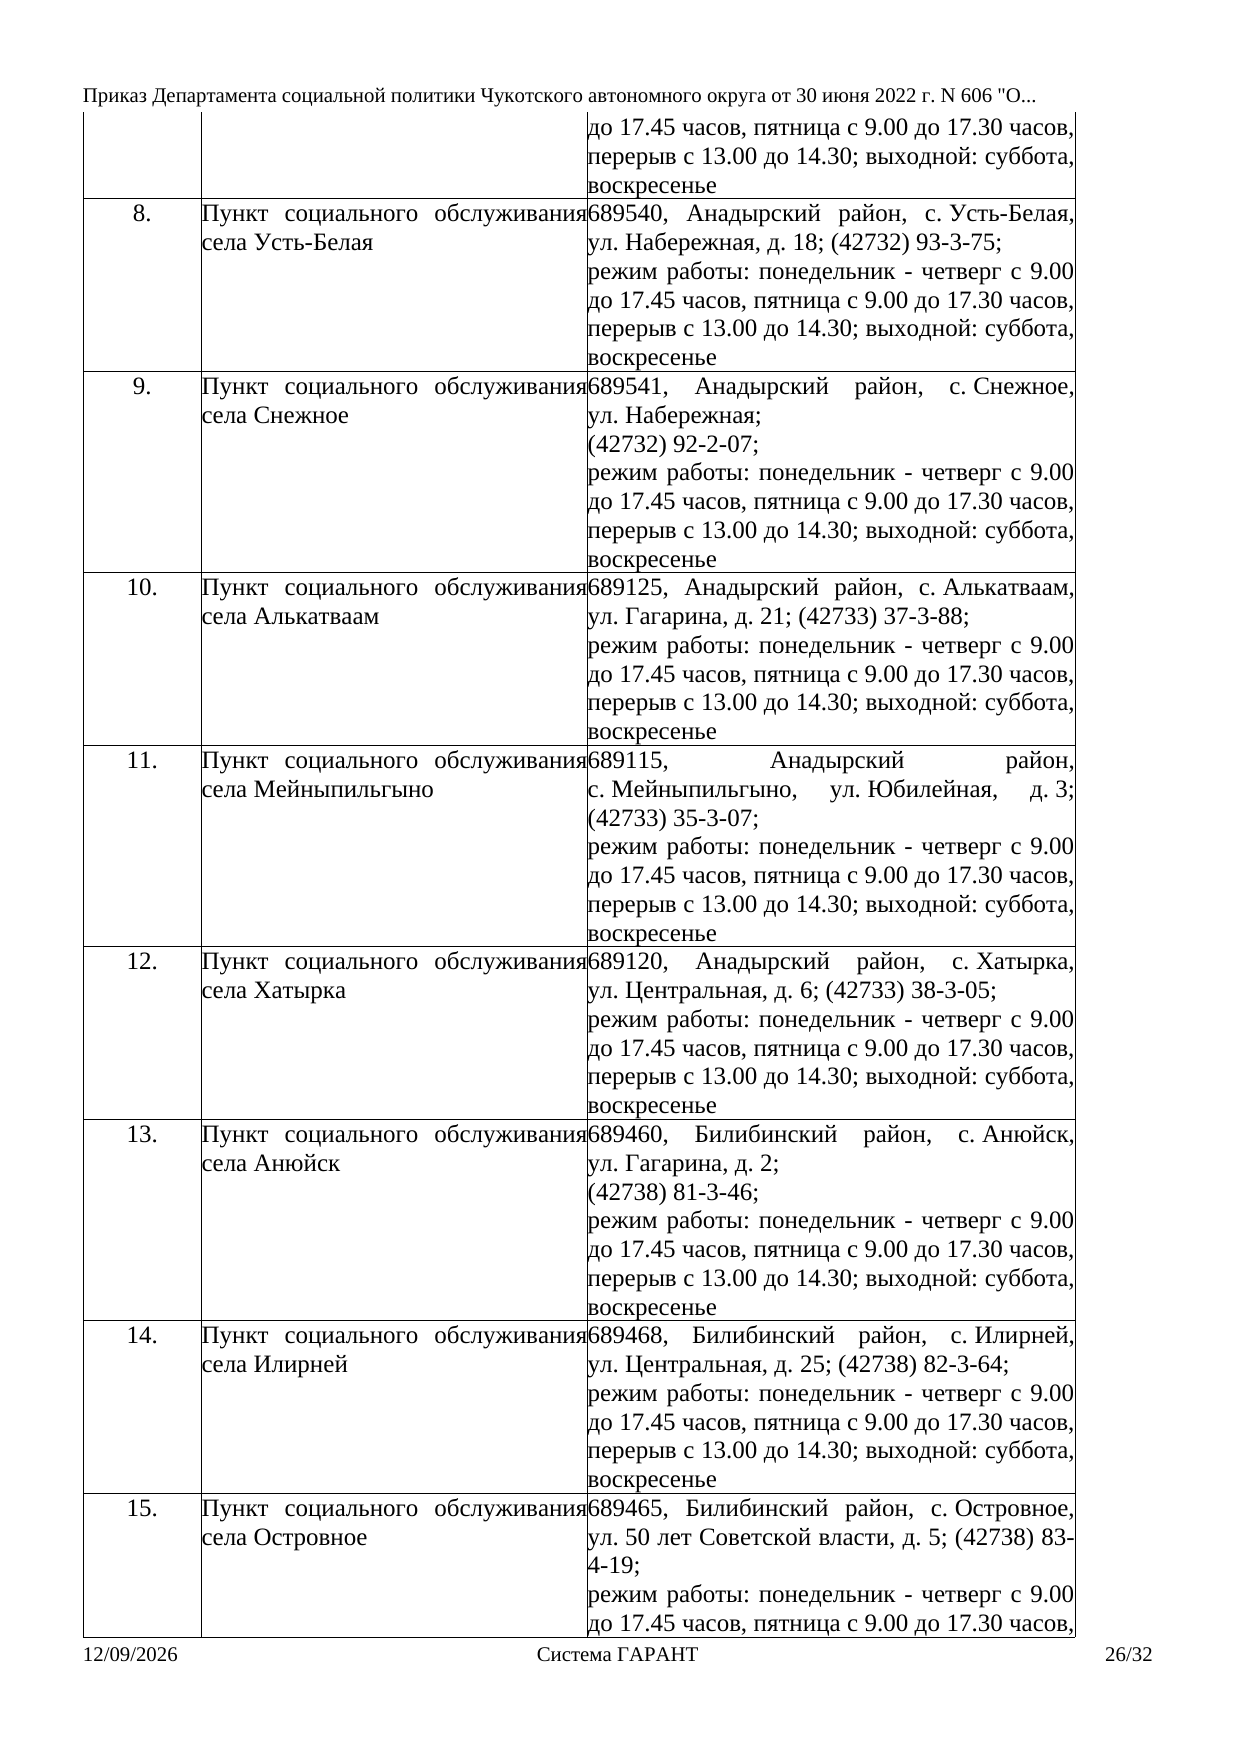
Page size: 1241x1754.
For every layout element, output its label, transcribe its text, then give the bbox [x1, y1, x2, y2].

table_cell 13. [84, 1120, 201, 1320]
table_cell 8. [84, 199, 201, 371]
table_cell 689125, Анадырский район, с. Алькатваам, ул. Гагарина, д. 21; (42733) 37-3-88; режим работы: понедельник - четверг с 9.00 до 17.45 часов, пятница с 9.00 до 17.30 часов, перерыв с 13.00 до 14.30; выходной: суббота, воскресенье [588, 573, 1075, 745]
table_cell 689540, Анадырский район, с. Усть-Белая, ул. Набережная, д. 18; (42732) 93-3-75; режим работы: понедельник - четверг с 9.00 до 17.45 часов, пятница с 9.00 до 17.30 часов, перерыв с 13.00 до 14.30; выходной: суббота, воскресенье [588, 199, 1075, 371]
table_cell Пункт социального обслуживания села Мейныпильгыно [202, 746, 587, 946]
table_cell 12. [84, 947, 201, 1119]
table_cell Пункт социального обслуживания села Хатырка [202, 947, 587, 1119]
table_cell Пункт социального обслуживания села Снежное [202, 372, 587, 572]
table_cell 15. [84, 1494, 201, 1637]
table_cell Пункт социального обслуживания села Алькатваам [202, 573, 587, 745]
table_cell 689465, Билибинский район, с. Островное, ул. 50 лет Советской власти, д. 5; (42738) 83-4-19; режим работы: понедельник - четверг с 9.00 до 17.45 часов, пятница с 9.00 до 17.30 часов, [588, 1494, 1075, 1637]
table_cell Пункт социального обслуживания села Илирней [202, 1321, 587, 1493]
table_cell 689115, Анадырский район, с. Мейныпильгыно, ул. Юбилейная, д. 3; (42733) 35-3-07; режим работы: понедельник - четверг с 9.00 до 17.45 часов, пятница с 9.00 до 17.30 часов, перерыв с 13.00 до 14.30; выходной: суббота, воскресенье [588, 746, 1075, 946]
table_cell 10. [84, 573, 201, 745]
table_cell 14. [84, 1321, 201, 1493]
table_cell [84, 112, 201, 198]
table_cell 9. [84, 372, 201, 572]
table_cell Пункт социального обслуживания села Анюйск [202, 1120, 587, 1320]
table_cell Пункт социального обслуживания села Усть-Белая [202, 199, 587, 371]
table_cell 11. [84, 746, 201, 946]
table_cell 689468, Билибинский район, с. Илирней, ул. Центральная, д. 25; (42738) 82-3-64; режим работы: понедельник - четверг с 9.00 до 17.45 часов, пятница с 9.00 до 17.30 часов, перерыв с 13.00 до 14.30; выходной: суббота, воскресенье [588, 1321, 1075, 1493]
table_cell Пункт социального обслуживания села Островное [202, 1494, 587, 1637]
table_cell до 17.45 часов, пятница с 9.00 до 17.30 часов, перерыв с 13.00 до 14.30; выходной: суббота, воскресенье [588, 112, 1075, 198]
table_cell 689460, Билибинский район, с. Анюйск, ул. Гагарина, д. 2; (42738) 81-3-46; режим работы: понедельник - четверг с 9.00 до 17.45 часов, пятница с 9.00 до 17.30 часов, перерыв с 13.00 до 14.30; выходной: суббота, воскресенье [588, 1120, 1075, 1320]
table_cell 689120, Анадырский район, с. Хатырка, ул. Центральная, д. 6; (42733) 38-3-05; режим работы: понедельник - четверг с 9.00 до 17.45 часов, пятница с 9.00 до 17.30 часов, перерыв с 13.00 до 14.30; выходной: суббота, воскресенье [588, 947, 1075, 1119]
table_cell 689541, Анадырский район, с. Снежное, ул. Набережная; (42732) 92-2-07; режим работы: понедельник - четверг с 9.00 до 17.45 часов, пятница с 9.00 до 17.30 часов, перерыв с 13.00 до 14.30; выходной: суббота, воскресенье [588, 372, 1075, 572]
table_cell [202, 112, 587, 198]
